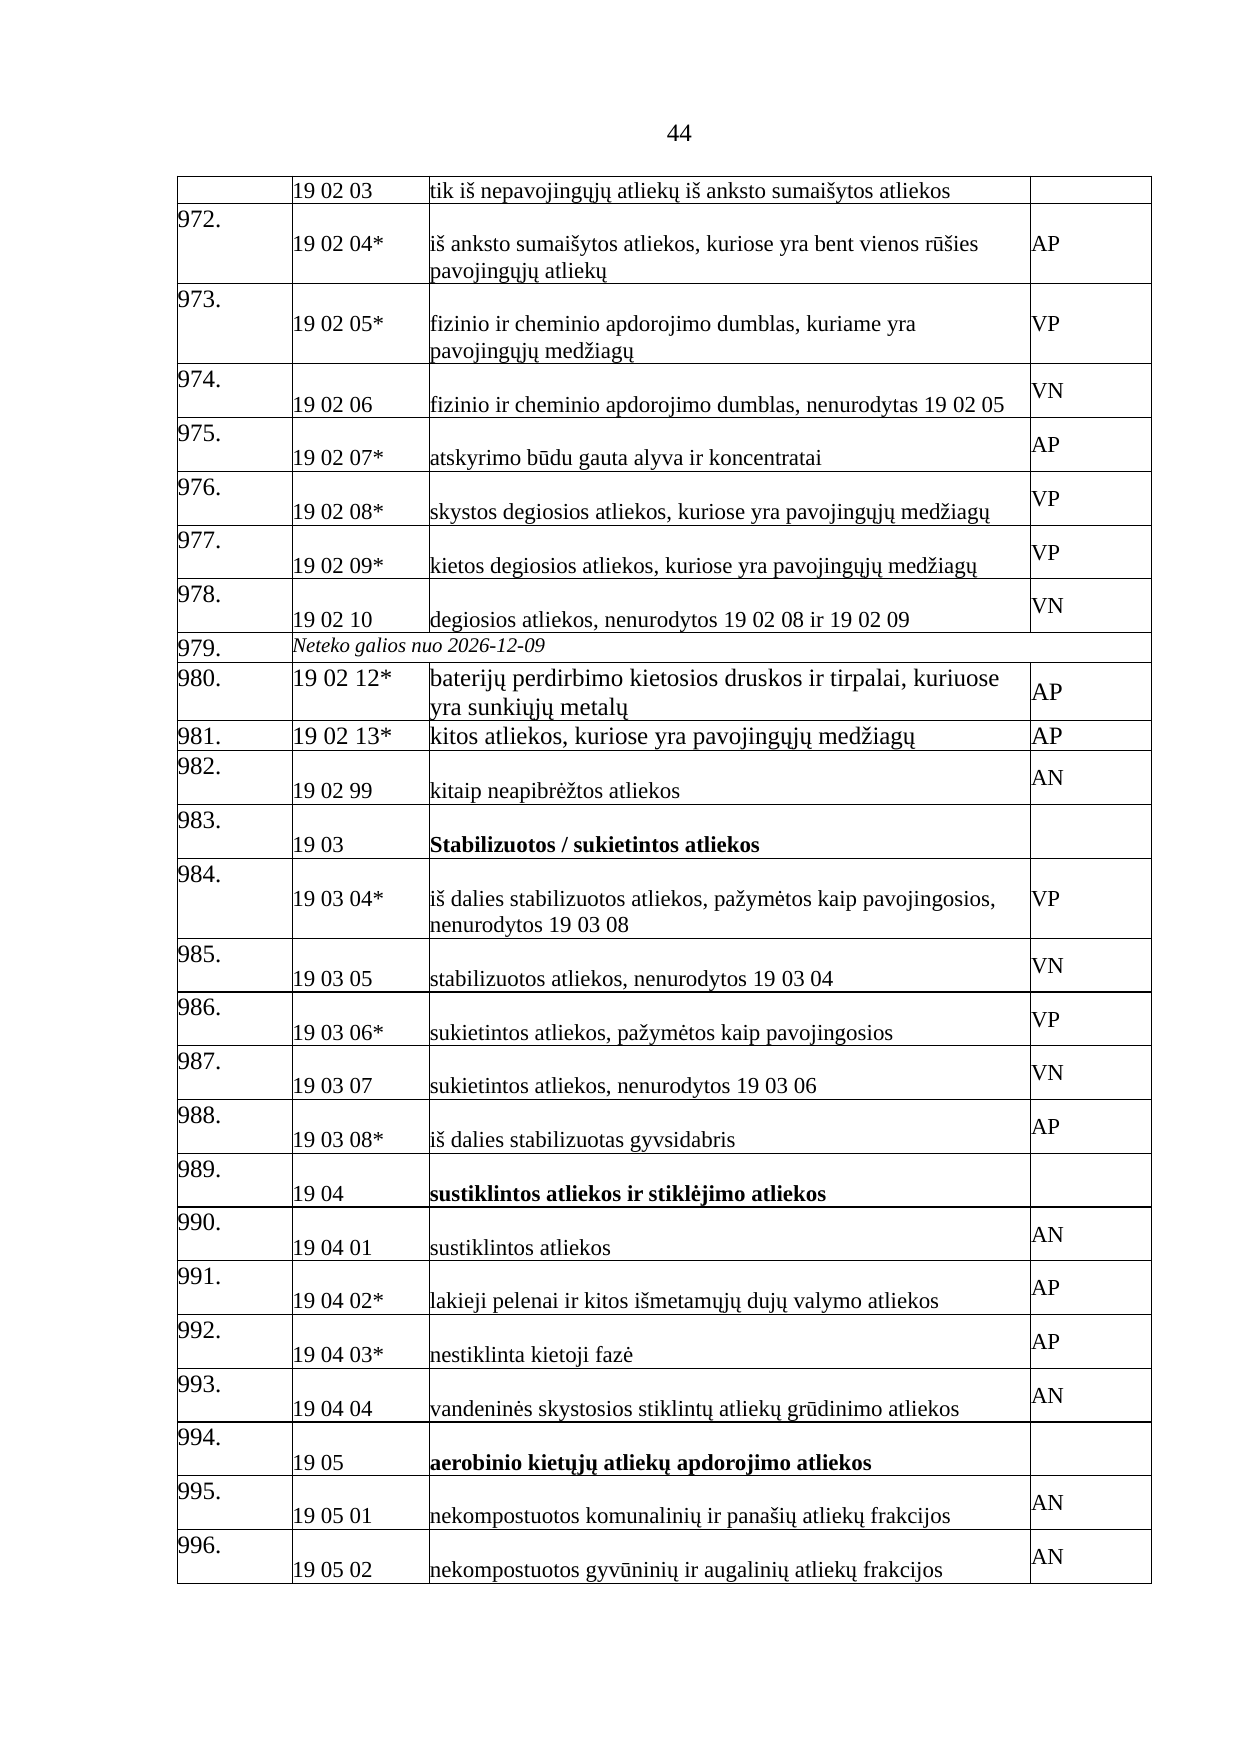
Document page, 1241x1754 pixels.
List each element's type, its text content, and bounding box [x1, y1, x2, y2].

table_cell [178, 648, 186, 655]
table_cell AN [1031, 1208, 1151, 1260]
table_cell [178, 1423, 292, 1475]
table_cell [1031, 805, 1151, 858]
table_cell baterijų perdirbimo kietosios druskos ir tirpalai, kuriuose yra sunkiųjų metalų [430, 663, 1030, 720]
table_cell iš dalies stabilizuotas gyvsidabris [430, 1100, 1030, 1153]
table_cell [180, 1000, 186, 1007]
table_cell [180, 671, 186, 678]
table_cell lakieji pelenai ir kitos išmetamųjų dujų valymo atliekos [430, 1261, 1030, 1314]
table_cell [178, 1222, 186, 1229]
table_cell atskyrimo būdu gauta alyva ir koncentratai [430, 418, 1030, 471]
table_cell [178, 364, 292, 417]
table_cell [180, 1269, 186, 1276]
table_cell stabilizuotos atliekos, nenurodytos 19 03 04 [430, 939, 1030, 991]
table_cell [178, 874, 186, 881]
table_cell 19 02 10 [293, 579, 429, 632]
table_cell VN [1031, 364, 1151, 417]
table_cell [180, 1162, 186, 1169]
table_cell [178, 1315, 292, 1368]
table_cell VP [1031, 526, 1151, 578]
table_cell VP [1031, 472, 1151, 524]
table_cell AP [1031, 1315, 1151, 1368]
table_cell VN [1031, 579, 1151, 632]
table_cell 19 04 [293, 1154, 429, 1206]
table_cell [178, 859, 292, 938]
table_cell [178, 766, 186, 773]
table_cell [180, 426, 186, 433]
table_cell [178, 433, 186, 440]
table_cell [178, 594, 186, 601]
table_cell [1031, 1154, 1151, 1206]
table_cell nestiklinta kietoji fazė [430, 1315, 1030, 1368]
table_cell 19 03 08* [293, 1100, 429, 1153]
table_cell 19 02 03 [293, 177, 429, 203]
table_cell kitaip neapibrėžtos atliekos [430, 751, 1030, 804]
table_cell [178, 1276, 186, 1283]
table_cell AP [1031, 418, 1151, 471]
table_cell nekompostuotos gyvūninių ir augalinių atliekų frakcijos [430, 1530, 1030, 1583]
table_cell AP [1031, 721, 1151, 750]
table_cell sustiklintos atliekos ir stiklėjimo atliekos [430, 1154, 1030, 1206]
table_cell 19 03 06* [293, 993, 429, 1045]
table_cell VP [1031, 859, 1151, 938]
table_cell skystos degiosios atliekos, kuriose yra pavojingųjų medžiagų [430, 472, 1030, 524]
table_cell [180, 1377, 186, 1384]
table_cell [178, 993, 292, 1045]
table_cell [178, 1491, 186, 1498]
table_cell 19 02 09* [293, 526, 429, 578]
table_cell [178, 736, 186, 743]
table_cell 19 03 07 [293, 1046, 429, 1099]
table_cell VN [1031, 1046, 1151, 1099]
table_cell 19 02 06 [293, 364, 429, 417]
table_cell [178, 540, 186, 547]
table_cell degiosios atliekos, nenurodytos 19 02 08 ir 19 02 09 [430, 579, 1030, 632]
table_cell [180, 641, 186, 648]
table_cell [178, 1545, 186, 1552]
table_cell [178, 954, 186, 961]
table_cell aerobinio kietųjų atliekų apdorojimo atliekos [430, 1423, 1030, 1475]
table_cell [178, 418, 292, 471]
table_cell 19 04 01 [293, 1208, 429, 1260]
table_cell fizinio ir cheminio apdorojimo dumblas, nenurodytas 19 02 05 [430, 364, 1030, 417]
table_cell [180, 1215, 186, 1222]
table_cell 19 04 04 [293, 1369, 429, 1421]
table_cell 19 03 04* [293, 859, 429, 938]
table_cell vandeninės skystosios stiklintų atliekų grūdinimo atliekos [430, 1369, 1030, 1421]
table_cell [178, 219, 186, 226]
table_cell [180, 1108, 186, 1115]
table_cell iš anksto sumaišytos atliekos, kuriose yra bent vienos rūšies pavojingųjų atliekų [430, 204, 1030, 283]
table_cell [178, 1384, 186, 1391]
table_cell [178, 1100, 292, 1153]
table_cell 19 04 03* [293, 1315, 429, 1368]
table_cell [178, 805, 292, 858]
table_cell kitos atliekos, kuriose yra pavojingųjų medžiagų [430, 721, 1030, 750]
table_cell [180, 759, 186, 766]
table_cell [178, 751, 292, 804]
table_cell 19 02 12* [293, 663, 429, 720]
table_cell [180, 1323, 186, 1330]
table_cell AN [1031, 751, 1151, 804]
table_cell [178, 1369, 292, 1421]
table_cell tik iš nepavojingųjų atliekų iš anksto sumaišytos atliekos [430, 177, 1030, 203]
table_cell AP [1031, 663, 1151, 720]
table_cell 19 02 04* [293, 204, 429, 283]
table_cell 19 05 02 [293, 1530, 429, 1583]
table_cell kietos degiosios atliekos, kuriose yra pavojingųjų medžiagų [430, 526, 1030, 578]
table_cell AP [1031, 204, 1151, 283]
table_cell [180, 1054, 186, 1061]
table_cell [178, 177, 292, 203]
table_cell fizinio ir cheminio apdorojimo dumblas, kuriame yra pavojingųjų medžiagų [430, 284, 1030, 363]
table_cell 19 03 [293, 805, 429, 858]
table_cell [178, 1261, 292, 1314]
table_cell Neteko galios nuo 2026-12-09 [293, 633, 1151, 662]
table_cell sustiklintos atliekos [430, 1208, 1030, 1260]
table_cell [180, 947, 186, 954]
table_cell AN [1031, 1369, 1151, 1421]
table_cell 19 02 08* [293, 472, 429, 524]
table_cell [178, 1046, 292, 1099]
table_cell [178, 487, 186, 494]
table_cell [178, 633, 292, 662]
table_cell AP [1031, 1261, 1151, 1314]
table_cell nekompostuotos komunalinių ir panašių atliekų frakcijos [430, 1476, 1030, 1529]
table_cell sukietintos atliekos, nenurodytos 19 03 06 [430, 1046, 1030, 1099]
table_cell [180, 1430, 186, 1437]
table_cell [178, 1154, 292, 1206]
table_cell [178, 939, 292, 991]
table_cell [180, 212, 186, 219]
table_cell [178, 663, 292, 720]
table_cell [180, 372, 186, 379]
table_cell 19 05 [293, 1423, 429, 1475]
table_cell [178, 1169, 186, 1176]
table_cell [178, 379, 186, 386]
table_cell [178, 1530, 292, 1583]
table_cell 19 02 99 [293, 751, 429, 804]
table_cell VN [1031, 939, 1151, 991]
table_cell [178, 1007, 186, 1014]
table_cell [180, 587, 186, 594]
table_cell [178, 472, 292, 524]
table_cell [1031, 1423, 1151, 1475]
table_cell AN [1031, 1476, 1151, 1529]
table_cell [1031, 177, 1151, 203]
table_cell 19 02 13* [293, 721, 429, 750]
table_cell [178, 284, 292, 363]
table_cell [180, 867, 186, 874]
table_cell 19 02 05* [293, 284, 429, 363]
table_cell 19 03 05 [293, 939, 429, 991]
table_cell [180, 813, 186, 820]
table_cell iš dalies stabilizuotos atliekos, pažymėtos kaip pavojingosios, nenurodytos 19 03 08 [430, 859, 1030, 938]
table_cell [178, 526, 292, 578]
table_cell VP [1031, 284, 1151, 363]
table_cell [178, 1330, 186, 1337]
table_cell [178, 579, 292, 632]
table_cell [178, 1476, 292, 1529]
table_cell [180, 533, 186, 540]
table_cell [178, 1115, 186, 1122]
table_cell [180, 480, 186, 487]
table_cell [178, 299, 186, 306]
table_cell 19 05 01 [293, 1476, 429, 1529]
table_cell [180, 1538, 186, 1545]
table_cell AN [1031, 1530, 1151, 1583]
table_cell [180, 292, 186, 299]
table_cell 19 04 02* [293, 1261, 429, 1314]
table_cell [178, 1208, 292, 1260]
table_cell AP [1031, 1100, 1151, 1153]
table_cell Stabilizuotos / sukietintos atliekos [430, 805, 1030, 858]
table_cell [178, 204, 292, 283]
table_cell VP [1031, 993, 1151, 1045]
table_cell [178, 721, 292, 750]
table_cell [178, 1061, 186, 1068]
table_cell [178, 678, 186, 685]
table_cell [180, 729, 186, 736]
table_cell [178, 820, 186, 827]
table_cell [178, 1437, 186, 1444]
table_cell [180, 1484, 186, 1491]
table_cell sukietintos atliekos, pažymėtos kaip pavojingosios [430, 993, 1030, 1045]
table_cell 19 02 07* [293, 418, 429, 471]
